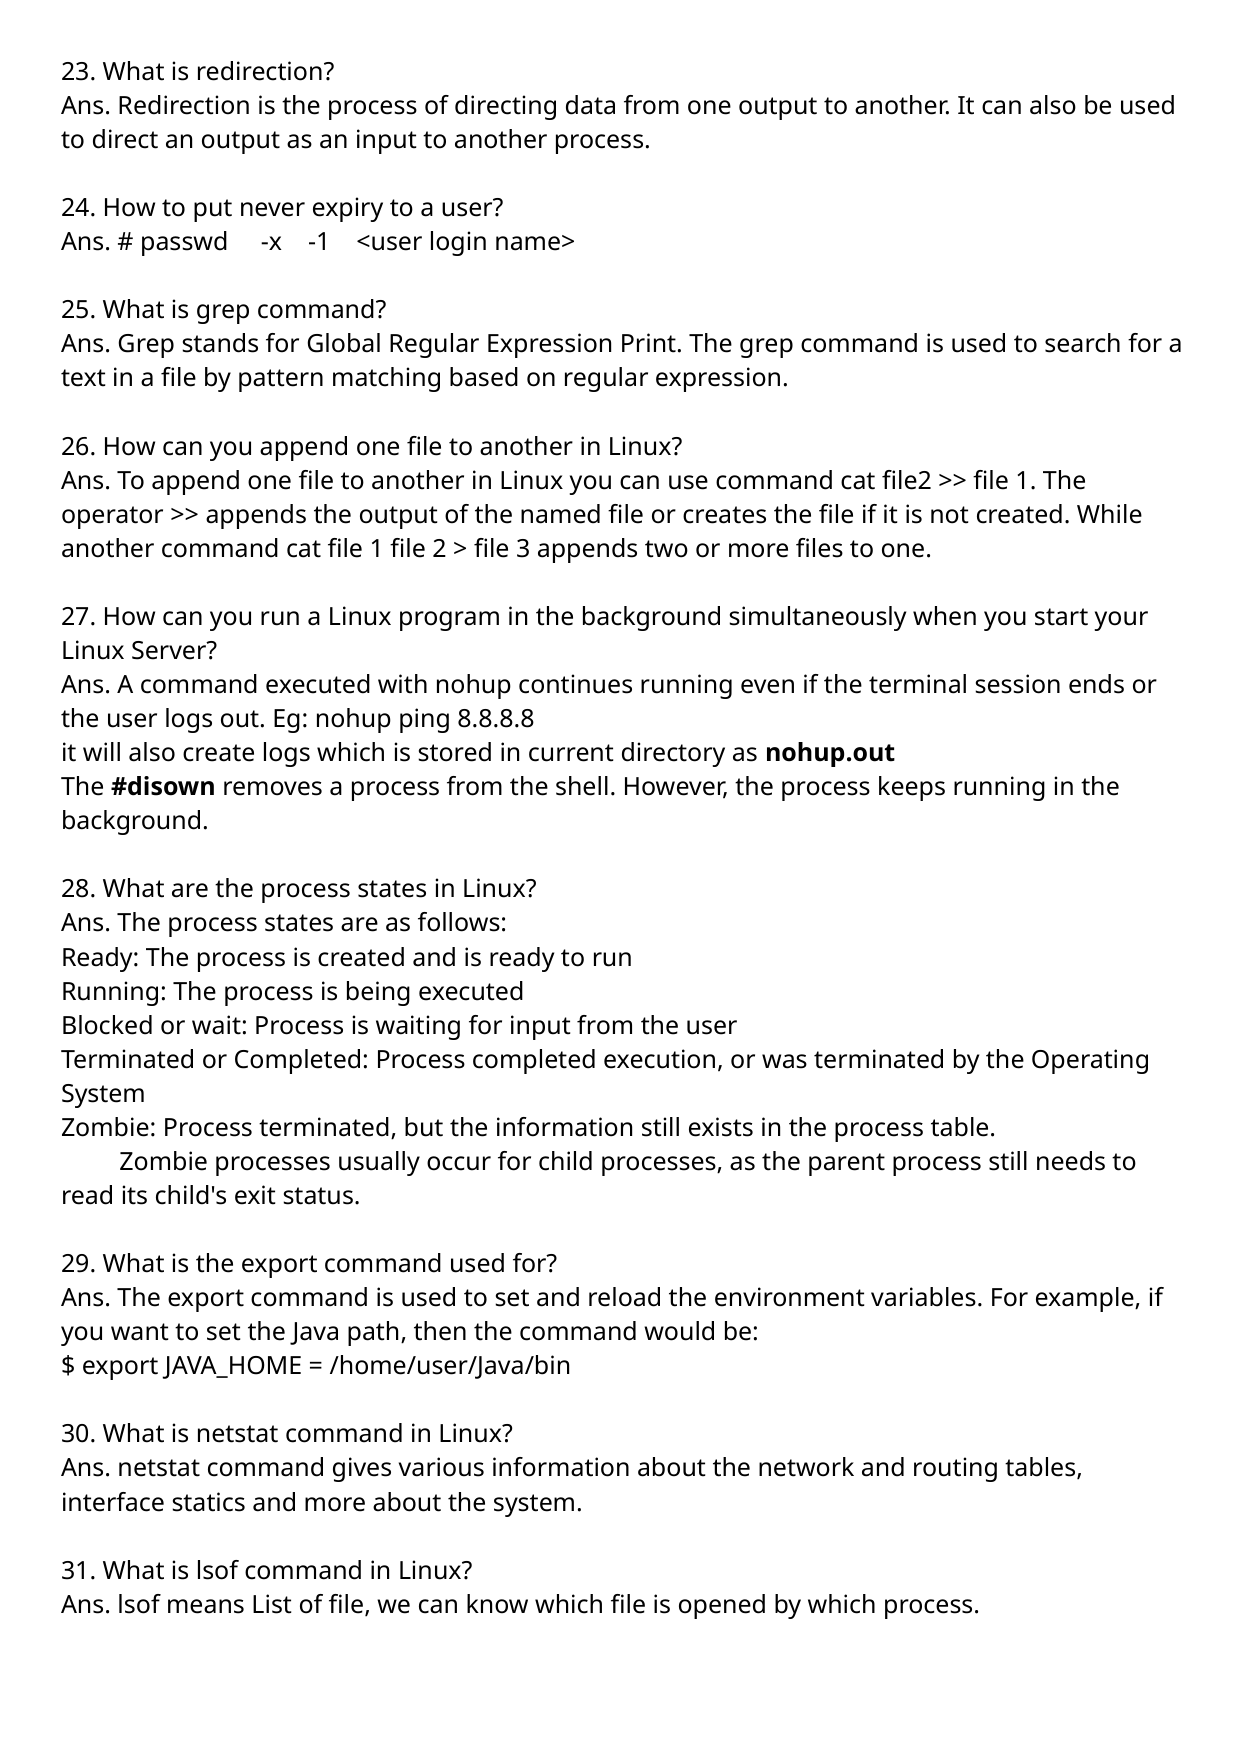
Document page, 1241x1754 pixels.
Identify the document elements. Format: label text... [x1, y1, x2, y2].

text Ans. netstat command gives various information about the network and routing tables, interface statics and more about the system. [61, 1450, 1185, 1518]
text Ans. Redirection is the process of directing data from one output to another. It can also be used to direct an output as an input to another process. [61, 88, 1185, 156]
text Ans. lsof means List of file, we can know which file is opened by which process. [61, 1586, 1185, 1620]
text 25. What is grep command? [61, 292, 1185, 326]
text The #disown removes a process from the shell. However, the process keeps running in the background. [61, 769, 1185, 837]
text Zombie processes usually occur for child processes, as the parent process still needs to read its child's exit status. [61, 1143, 1185, 1212]
text 27. How can you run a Linux program in the background simultaneously when you start your Linux Server? [61, 598, 1185, 667]
text 24. How to put never expiry to a user? [61, 190, 1185, 224]
text Ans. The process states are as follows: [61, 905, 1185, 939]
text Blocked or wait: Process is waiting for input from the user [61, 1007, 1185, 1041]
text Ready: The process is created and is ready to run [61, 939, 1185, 973]
text Terminated or Completed: Process completed execution, or was terminated by the Operating System [61, 1041, 1185, 1109]
text 23. What is redirection? [61, 53, 1185, 88]
text Ans. A command executed with nohup continues running even if the terminal session ends or the user logs out. Eg: nohup ping 8.8.8.8 it will also create logs which is stored in current directory as nohup.out [61, 667, 1185, 769]
text Ans. The export command is used to set and reload the environment variables. For example, if you want to set the Java path, then the command would be: [61, 1280, 1185, 1348]
text Ans. To append one file to another in Linux you can use command cat file2 >> file 1. The operator >> appends the output of the named file or creates the file if it is not created. While another command cat file 1 file 2 > file 3 appends two or more files to one. [61, 462, 1185, 564]
text Running: The process is being executed [61, 973, 1185, 1007]
text 29. What is the export command used for? [61, 1246, 1185, 1280]
text Ans. # passwd -x -1 <user login name> [61, 224, 1185, 258]
text 30. What is netstat command in Linux? [61, 1416, 1185, 1450]
text 26. How can you append one file to another in Linux? [61, 428, 1185, 462]
text 28. What are the process states in Linux? [61, 871, 1185, 905]
text $ export JAVA_HOME = /home/user/Java/bin [61, 1348, 1185, 1382]
text Ans. Grep stands for Global Regular Expression Print. The grep command is used to search for a text in a file by pattern matching based on regular expression. [61, 326, 1185, 394]
text 31. What is lsof command in Linux? [61, 1552, 1185, 1586]
text Zombie: Process terminated, but the information still exists in the process table. [61, 1109, 1185, 1143]
